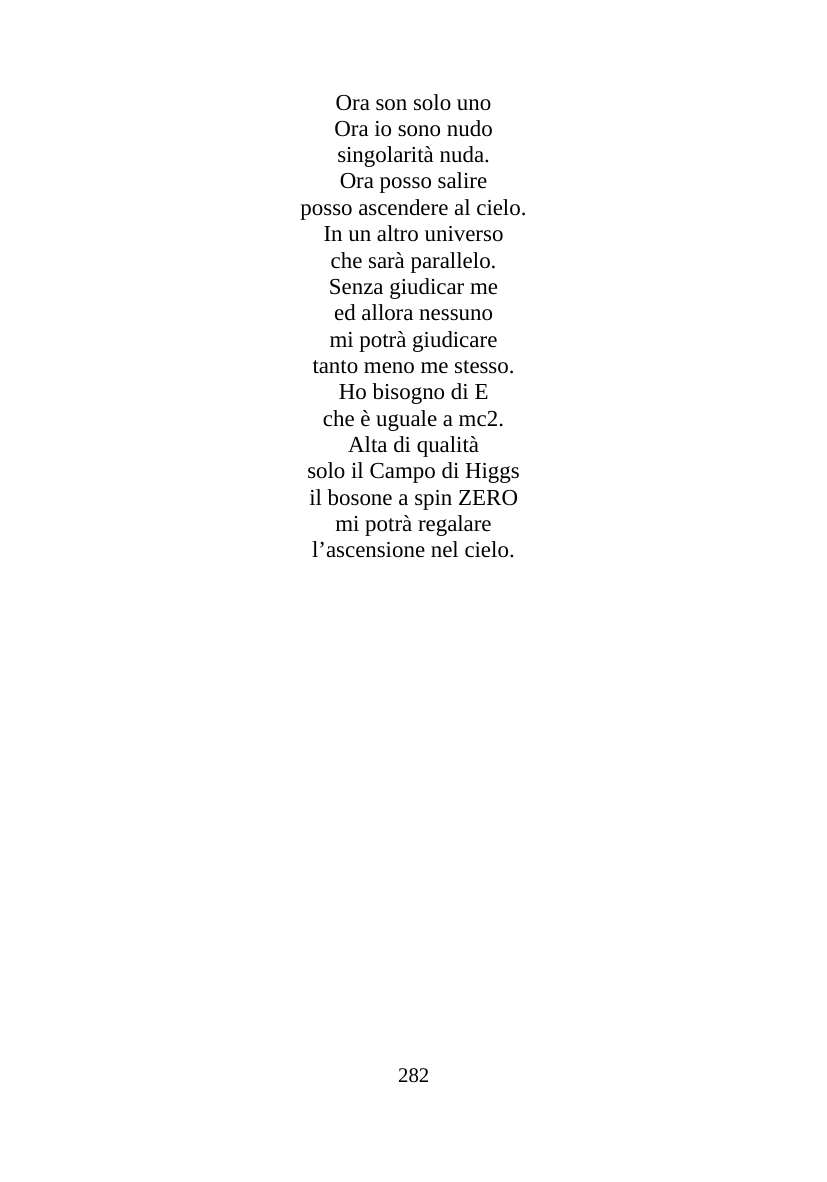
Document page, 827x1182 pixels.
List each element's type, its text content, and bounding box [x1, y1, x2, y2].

text che è uguale a mc2. [88, 405, 738, 431]
text Ora son solo uno [88, 88, 738, 115]
text singolarità nuda. [88, 141, 738, 168]
text l’ascensione nel cielo. [88, 537, 738, 563]
text tanto meno me stesso. [88, 352, 738, 378]
text mi potrà regalare [88, 510, 738, 537]
text Senza giudicar me [88, 273, 738, 299]
text In un altro universo [88, 220, 738, 247]
text Alta di qualità [88, 431, 738, 457]
text Ho bisogno di E [88, 378, 738, 405]
text il bosone a spin ZERO [88, 484, 738, 510]
text ed allora nessuno [88, 299, 738, 326]
text mi potrà giudicare [88, 326, 738, 352]
text Ora io sono nudo [88, 115, 738, 141]
text solo il Campo di Higgs [88, 457, 738, 484]
text che sarà parallelo. [88, 247, 738, 273]
text posso ascendere al cielo. [88, 194, 738, 220]
text Ora posso salire [88, 168, 738, 194]
